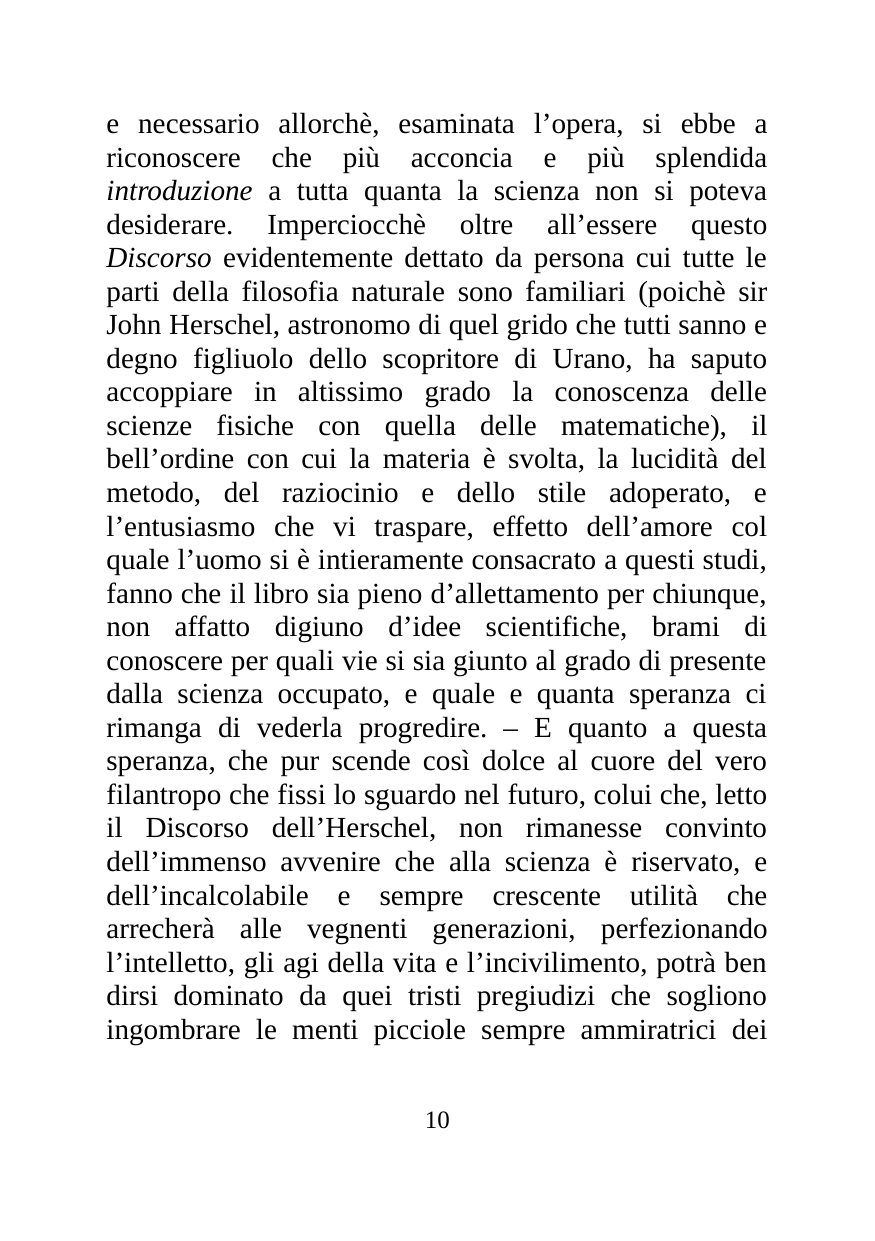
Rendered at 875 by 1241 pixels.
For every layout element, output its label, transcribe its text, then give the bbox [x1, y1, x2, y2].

text e necessario allorchè, esaminata l’opera, si ebbe a riconoscere che più acconcia e più splendida introduzione a tutta quanta la scienza non si poteva desiderare. Imperciocchè oltre all’essere questo Discorso evidentemente dettato da persona cui tutte le parti della filosofia naturale sono familiari (poichè sir John Herschel, astronomo di quel grido che tutti sanno e degno figliuolo dello scopritore di Urano, ha saputo accoppiare in altissimo grado la conoscenza delle scienze fisiche con quella delle matematiche), il bell’ordine con cui la materia è svolta, la lucidità del metodo, del raziocinio e dello stile adoperato, e l’entusiasmo che vi traspare, effetto dell’amore col quale l’uomo si è intieramente consacrato a questi studi, fanno che il libro sia pieno d’allettamento per chiunque, non affatto digiuno d’idee scientifiche, brami di conoscere per quali vie si sia giunto al grado di presente dalla scienza occupato, e quale e quanta speranza ci rimanga di vederla progredire. – E quanto a questa speranza, che pur scende così dolce al cuore del vero filantropo che fissi lo sguardo nel futuro, colui che, letto il Discorso dell’Herschel, non rimanesse convinto dell’immenso avvenire che alla scienza è riservato, e dell’incalcolabile e sempre crescente utilità che arrecherà alle vegnenti generazioni, perfezionando l’intelletto, gli agi della vita e l’incivilimento, potrà ben dirsi dominato da quei tristi pregiudizi che sogliono ingombrare le menti picciole sempre ammiratrici dei [106, 106, 768, 1045]
